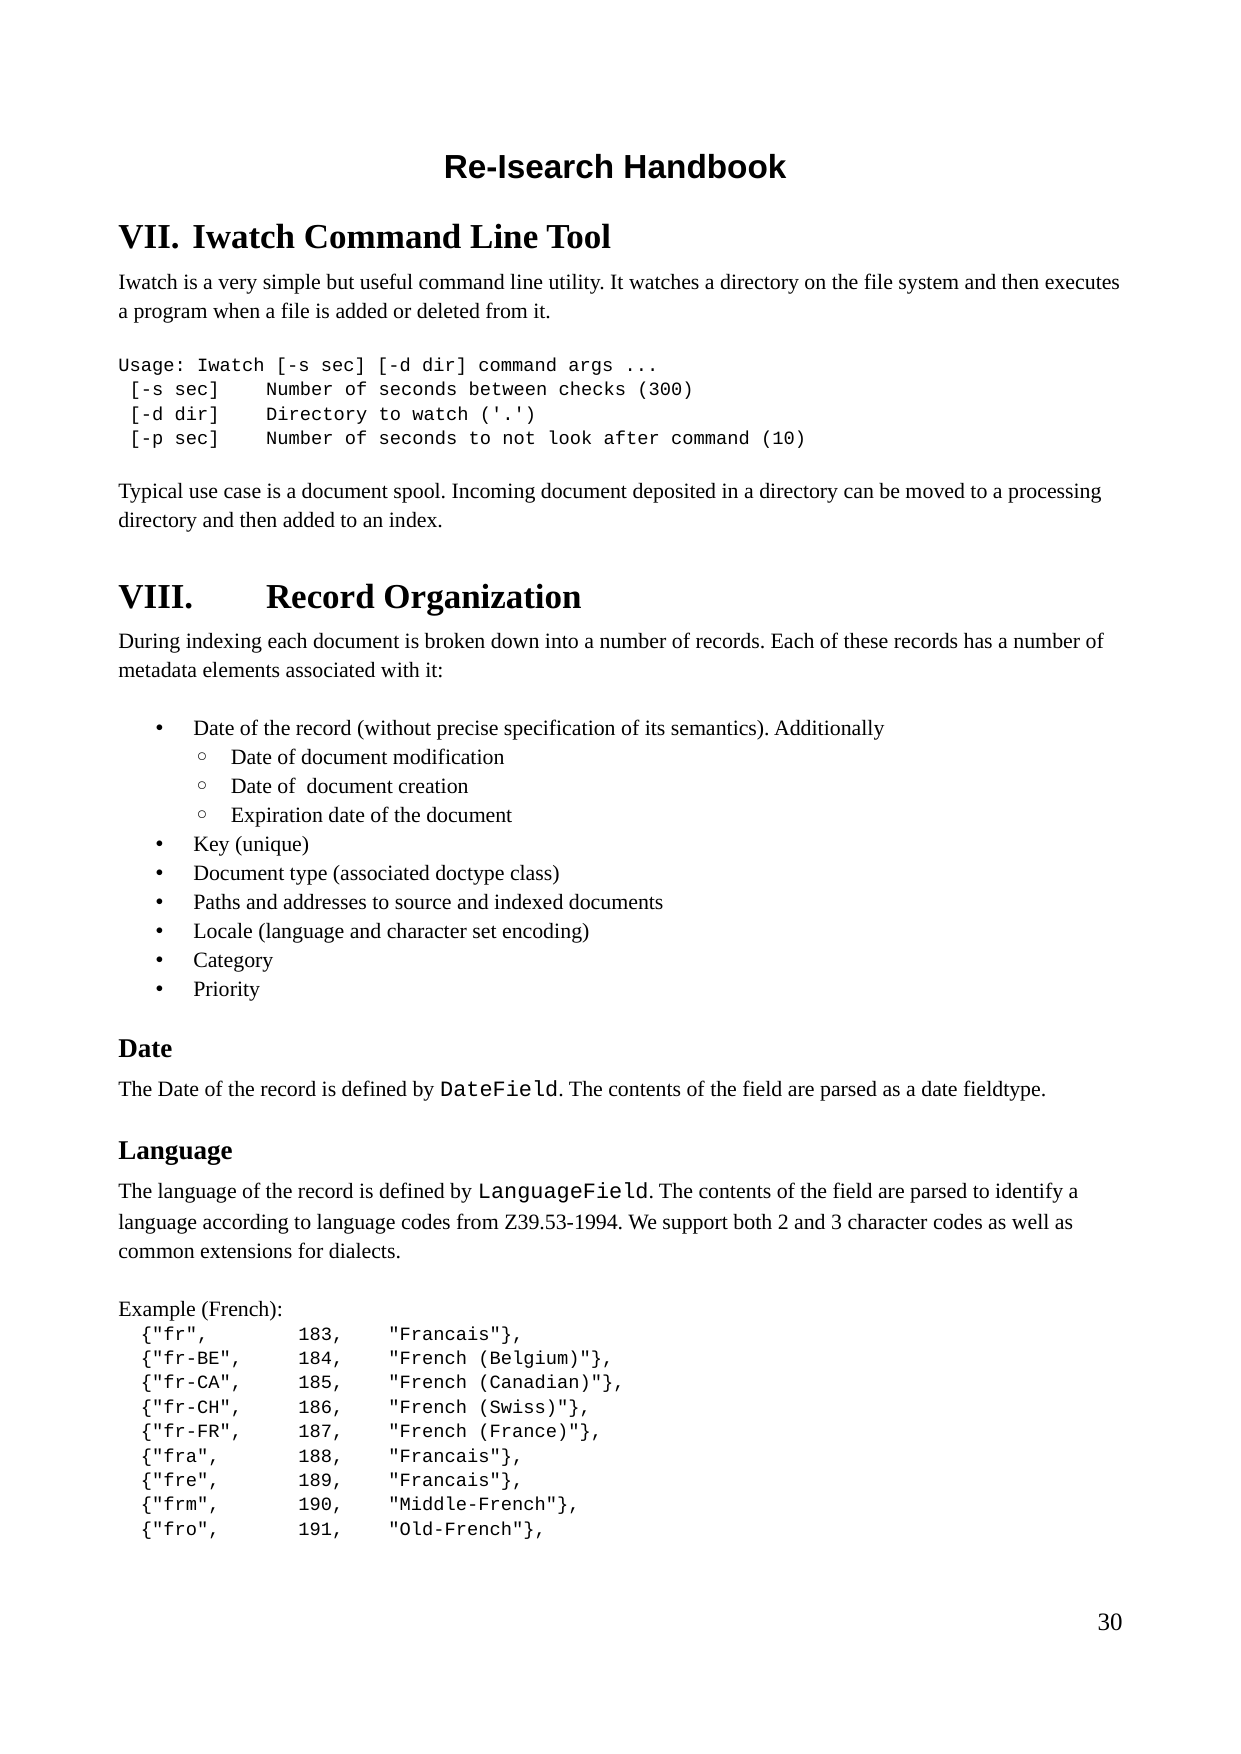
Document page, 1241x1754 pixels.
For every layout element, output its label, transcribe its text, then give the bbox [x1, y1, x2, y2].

text {"fro", 191, "Old-French"}, [118, 1519, 1122, 1541]
text {"fr-BE", 184, "French (Belgium)"}, [118, 1349, 1122, 1370]
list Paths and addresses to source and indexed documents [156, 889, 1122, 914]
text {"fre", 189, "Francais"}, [118, 1471, 1122, 1492]
text Example (French): [118, 1296, 1122, 1321]
text {"fra", 188, "Francais"}, [118, 1446, 1122, 1468]
text {"fr", 183, "Francais"}, [118, 1324, 1122, 1346]
list Category [156, 947, 1122, 972]
text The language of the record is defined by LanguageField. The contents of the field are parsed to identify a language according to language codes from Z39.53-1994. We support both 2 and 3 character codes as well as common extensions for dialects. [118, 1178, 1122, 1263]
subtitle Iwatch Command Line Tool [118, 216, 1122, 256]
text [-s sec] Number of seconds between checks (300) [118, 380, 1122, 401]
subtitle Language [118, 1134, 1122, 1166]
list Priority [156, 976, 1122, 1001]
list Expiration date of the document [193, 802, 1122, 827]
subtitle Record Organization [118, 576, 1122, 616]
list Key (unique) [156, 831, 1122, 856]
subtitle Date [118, 1032, 1122, 1063]
text Typical use case is a document spool. Incoming document deposited in a directory can be moved to a processing directory and then added to an index. [118, 478, 1122, 532]
list Document type (associated doctype class) [156, 860, 1122, 885]
text Iwatch is a very simple but useful command line utility. It watches a directory on the file system and then executes a program when a file is added or deleted from it. [118, 269, 1122, 323]
text Usage: Iwatch [-s sec] [-d dir] command args ... [118, 356, 1122, 377]
text [-p sec] Number of seconds to not look after command (10) [118, 429, 1122, 450]
text {"fr-CA", 185, "French (Canadian)"}, [118, 1373, 1122, 1394]
text {"frm", 190, "Middle-French"}, [118, 1495, 1122, 1516]
text [-d dir] Directory to watch ('.') [118, 404, 1122, 426]
text The Date of the record is defined by DateField. The contents of the field are parsed as a date fieldtype. [118, 1076, 1122, 1103]
list Locale (language and character set encoding) [156, 918, 1122, 943]
list Date of document modification [193, 744, 1122, 769]
text {"fr-CH", 186, "French (Swiss)"}, [118, 1398, 1122, 1419]
list Date of the record (without precise specification of its semantics). Additionally [156, 715, 1122, 740]
list Date of document creation [193, 773, 1122, 798]
text {"fr-FR", 187, "French (France)"}, [118, 1422, 1122, 1443]
text During indexing each document is broken down into a number of records. Each of these records has a number of metadata elements associated with it: [118, 628, 1122, 682]
